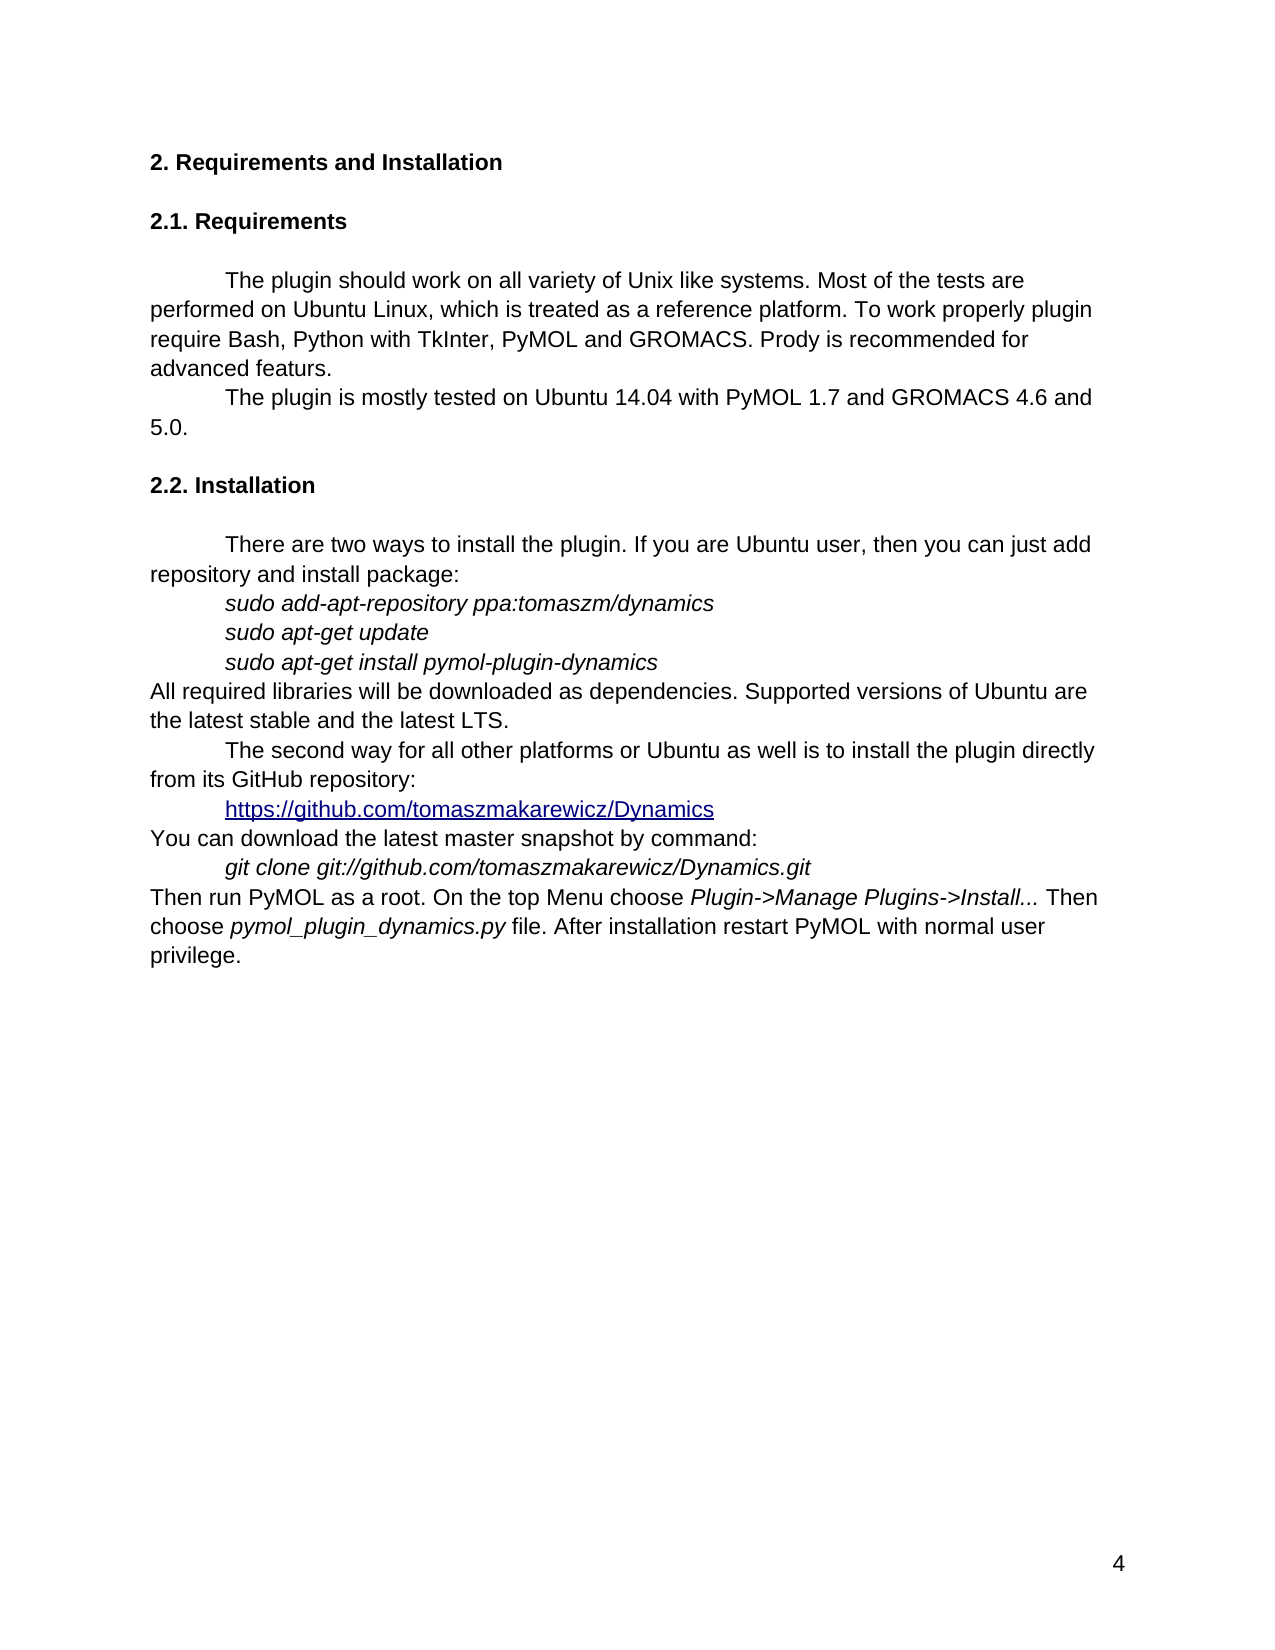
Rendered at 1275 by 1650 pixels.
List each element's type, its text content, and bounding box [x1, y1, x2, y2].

text The plugin is mostly tested on Ubuntu 14.04 with PyMOL 1.7 and GROMACS 4.6 and 5.0. [150, 385, 1125, 440]
text There are two ways to install the plugin. If you are Ubuntu user, then you can just add repository and install package: [150, 532, 1125, 587]
text sudo apt-get update [150, 620, 1125, 646]
text 2.2. Installation [150, 473, 1125, 499]
text git clone git://github.com/tomaszmakarewicz/Dynamics.git [150, 855, 1125, 881]
text https://github.com/tomaszmakarewicz/Dynamics [150, 796, 1125, 822]
text sudo apt-get install pymol-plugin-dynamics [150, 649, 1125, 675]
text Then run PyMOL as a root. On the top Menu choose Plugin->Manage Plugins->Install... Then choose pymol_plugin_dynamics.py file. After installation restart PyMOL with normal user privilege. [150, 884, 1125, 969]
text You can download the latest master snapshot by command: [150, 826, 1125, 851]
text All required libraries will be downloaded as dependencies. Supported versions of Ubuntu are the latest stable and the latest LTS. [150, 679, 1125, 734]
text The plugin should work on all variety of Unix like systems. Most of the tests are performed on Ubuntu Linux, which is treated as a reference platform. To work properly plugin require Bash, Python with TkInter, PyMOL and GROMACS. Prody is recommended for advanced featurs. [150, 267, 1125, 381]
text The second way for all other platforms or Ubuntu as well is to install the plugin directly from its GitHub repository: [150, 737, 1125, 792]
text 2. Requirements and Installation [150, 150, 1125, 176]
text 2.1. Requirements [150, 209, 1125, 234]
text sudo add-apt-repository ppa:tomaszm/dynamics [150, 591, 1125, 616]
